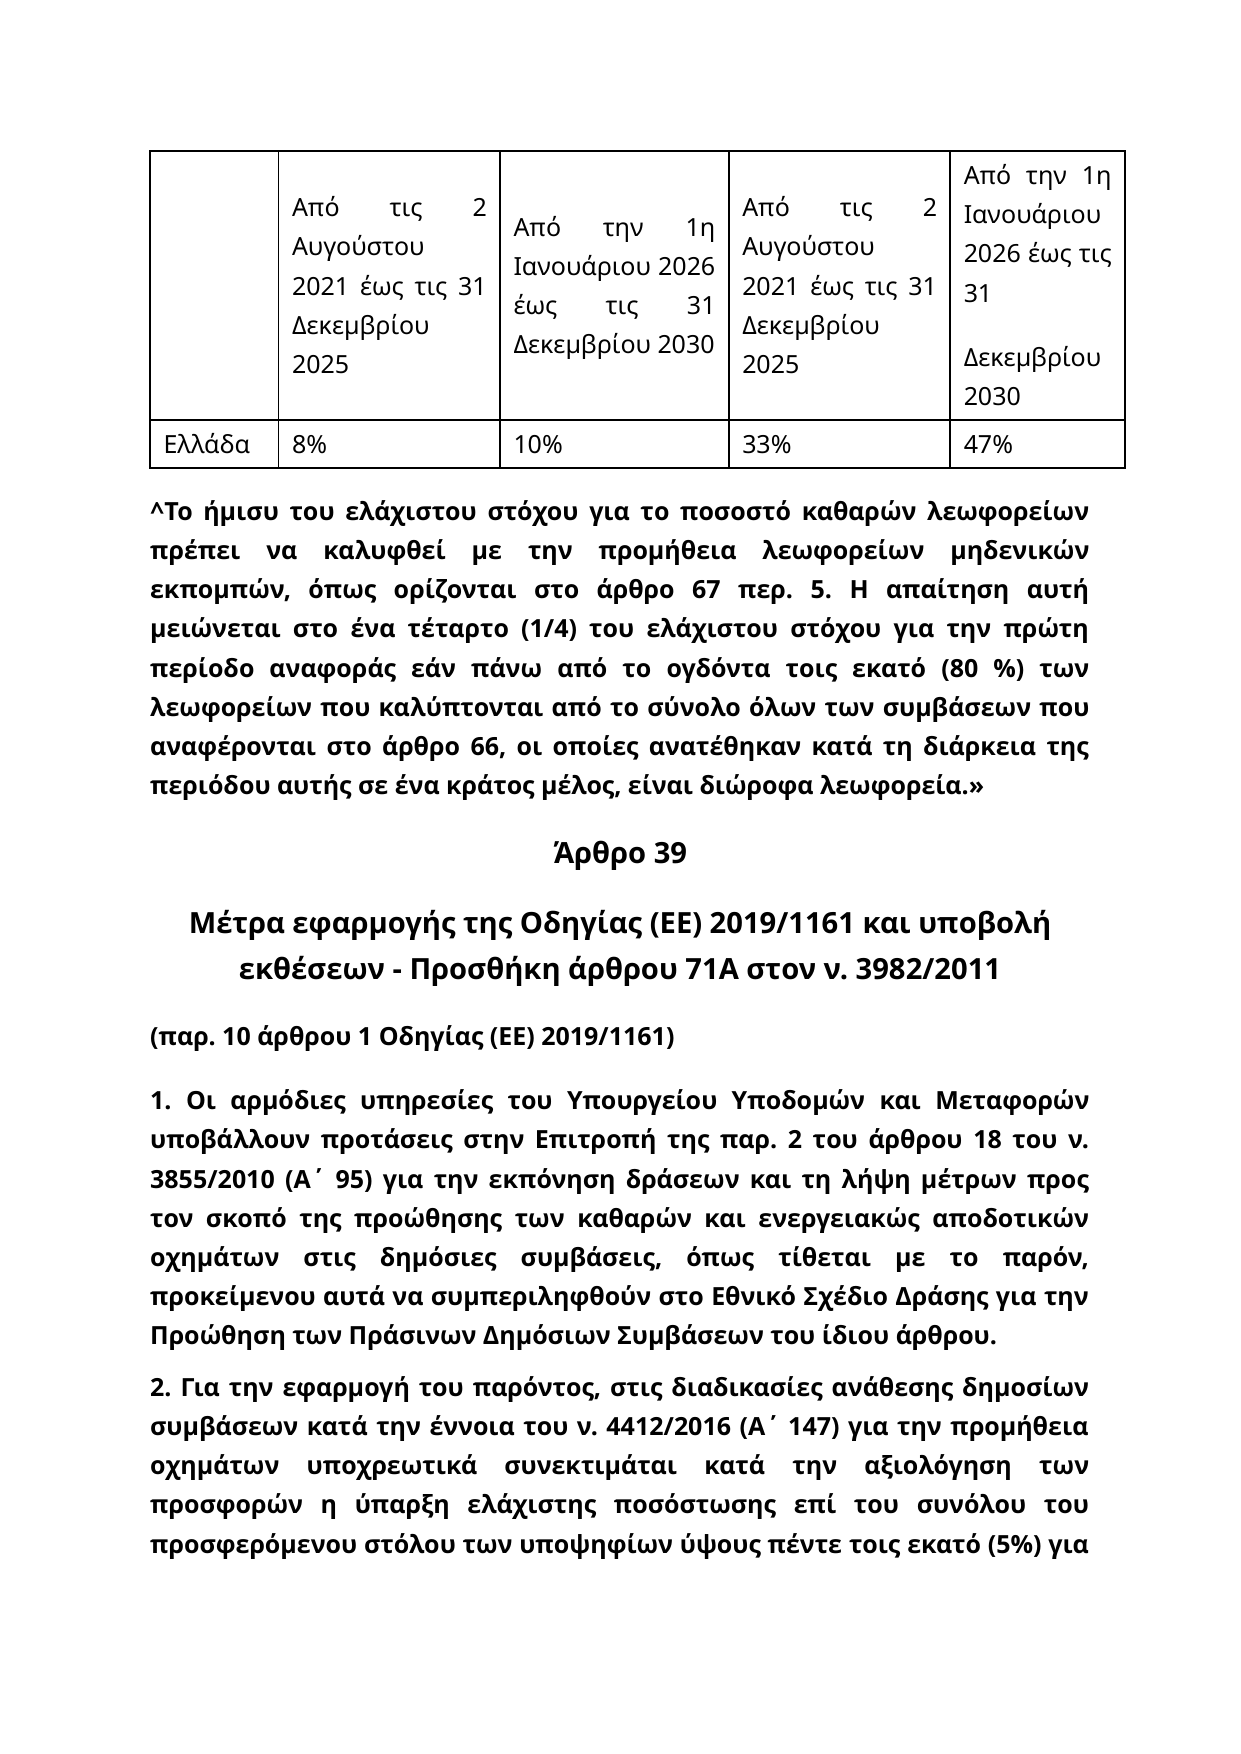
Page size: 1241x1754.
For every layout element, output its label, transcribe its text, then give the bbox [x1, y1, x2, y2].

table_cell 8% [279, 421, 499, 467]
table_header [151, 152, 278, 419]
subtitle Άρθρο 39 [150, 832, 1090, 872]
text 1. Οι αρμόδιες υπηρεσίες του Υπουργείου Υποδομών και Μεταφορών υποβάλλουν προτάσεις στην Επιτροπή της παρ. 2 του άρθρου 18 του ν. 3855/2010 (Α΄ 95) για την εκπόνηση δράσεων και τη λήψη μέτρων προς τον σκοπό της προώθησης των καθαρών και ενεργειακώς αποδοτικών οχημάτων στις δημόσιες συμβάσεις, όπως τίθεται με το παρόν, προκείμενου αυτά να συμπεριληφθούν στο Εθνικό Σχέδιο Δράσης για την Προώθηση των Πράσινων Δημόσιων Συμβάσεων του ίδιου άρθρου. [150, 1083, 1090, 1352]
text 2. Για την εφαρμογή του παρόντος, στις διαδικασίες ανάθεσης δημοσίων συμβάσεων κατά την έννοια του ν. 4412/2016 (Α΄ 147) για την προμήθεια οχημάτων υποχρεωτικά συνεκτιμάται κατά την αξιολόγηση των προσφορών η ύπαρξη ελάχιστης ποσόστωσης επί του συνόλου του προσφερόμενου στόλου των υποψηφίων ύψους πέντε τοις εκατό (5%) για [150, 1370, 1090, 1560]
table_header Από την 1η Ιανουάριου 2026 έως τις 31 Δεκεμβρίου 2030 [951, 152, 1124, 419]
table_cell 33% [730, 421, 949, 467]
text (παρ. 10 άρθρου 1 Οδηγίας (ΕΕ) 2019/1161) [150, 1019, 1090, 1053]
text ^Το ήμισυ του ελάχιστου στόχου για το ποσοστό καθαρών λεωφορείων πρέπει να καλυφθεί με την προμήθεια λεωφορείων μηδενικών εκπομπών, όπως ορίζονται στο άρθρο 67 περ. 5. Η απαίτηση αυτή μειώνεται στο ένα τέταρτο (1/4) του ελάχιστου στόχου για την πρώτη περίοδο αναφοράς εάν πάνω από το ογδόντα τοις εκατό (80 %) των λεωφορείων που καλύπτονται από το σύνολο όλων των συμβάσεων που αναφέρονται στο άρθρο 66, οι οποίες ανατέθηκαν κατά τη διάρκεια της περιόδου αυτής σε ένα κράτος μέλος, είναι διώροφα λεωφορεία.» [150, 494, 1090, 802]
table_cell Ελλάδα [151, 421, 278, 467]
table_cell 10% [501, 421, 728, 467]
table_header Από τις 2 Αυγούστου 2021 έως τις 31 Δεκεμβρίου 2025 [279, 152, 499, 419]
table_header Από την 1η Ιανουάριου 2026 έως τις 31 Δεκεμβρίου 2030 [501, 152, 728, 419]
subtitle Μέτρα εφαρμογής της Οδηγίας (ΕΕ) 2019/1161 και υποβολή εκθέσεων - Προσθήκη άρθρου 71Α στον ν. 3982/2011 [150, 903, 1090, 988]
table_header Από τις 2 Αυγούστου 2021 έως τις 31 Δεκεμβρίου 2025 [730, 152, 949, 419]
table_cell 47% [951, 421, 1124, 467]
